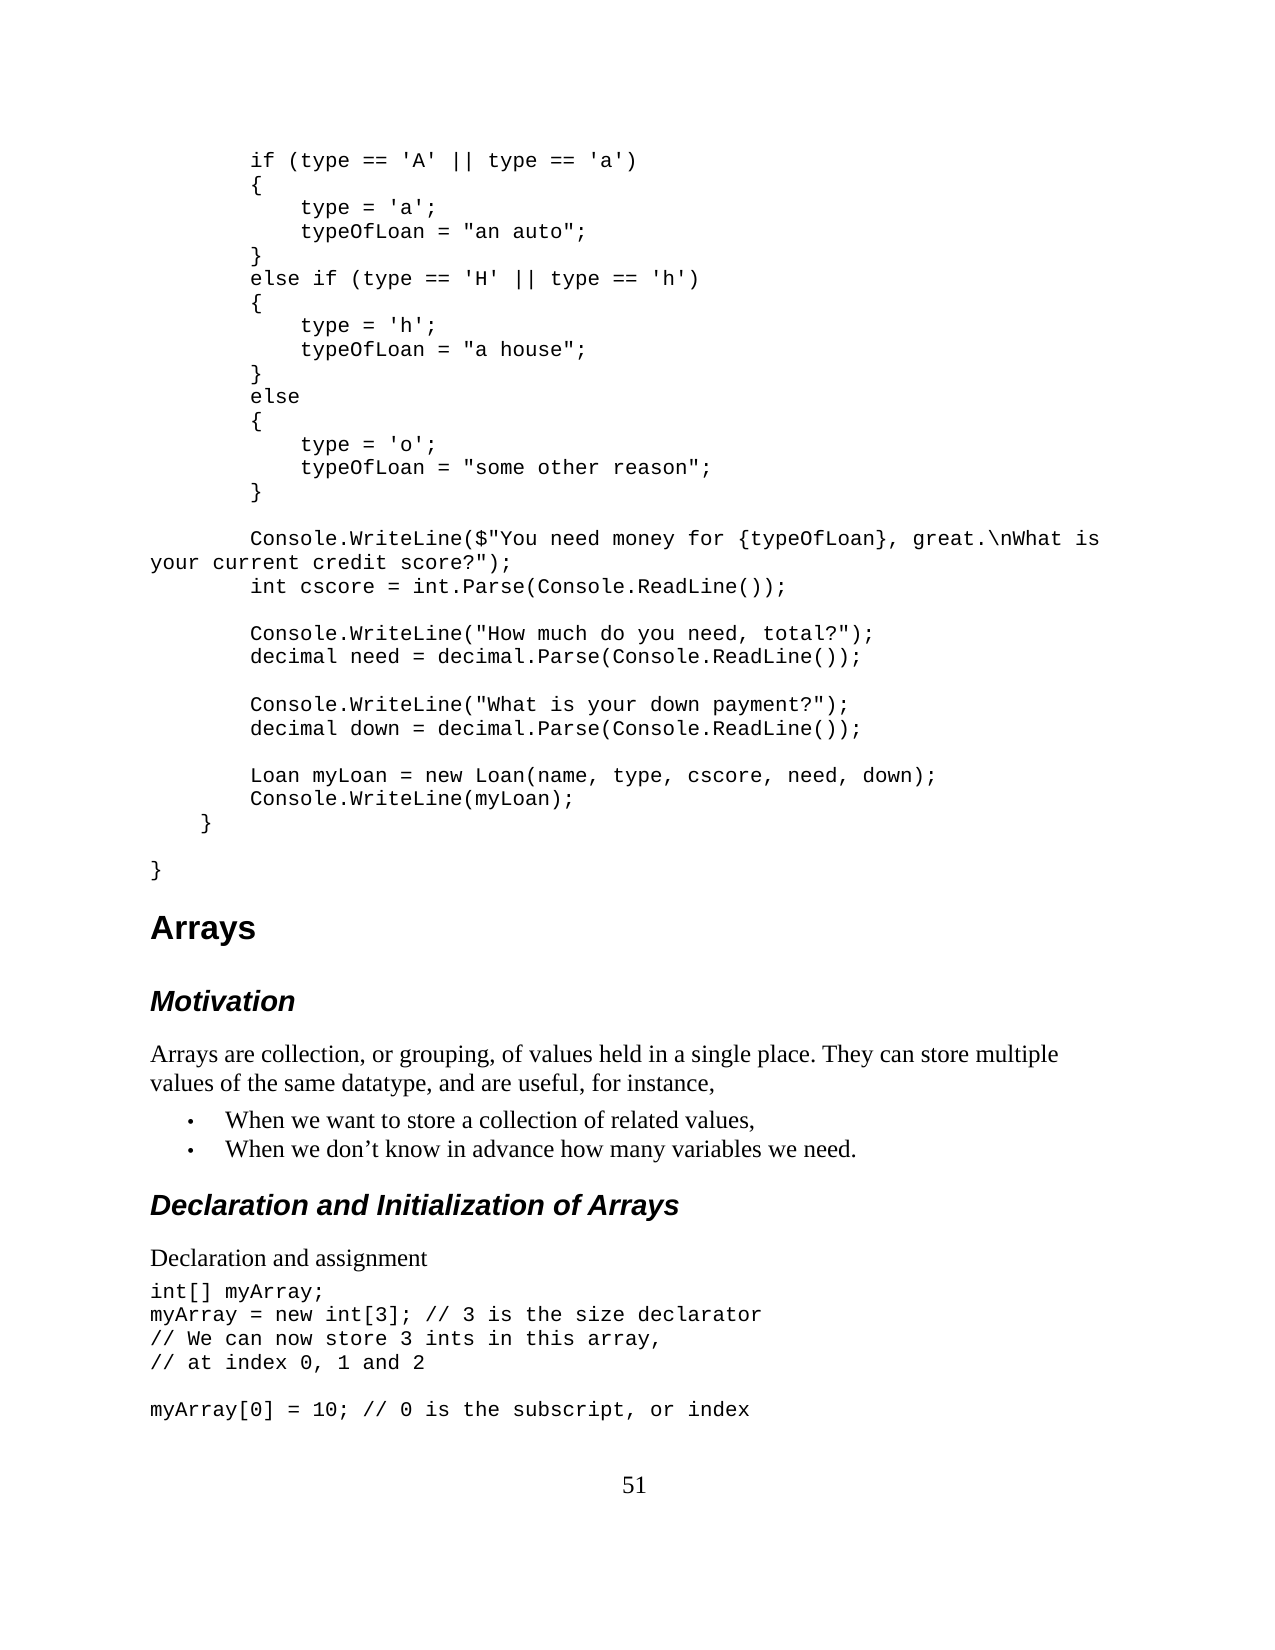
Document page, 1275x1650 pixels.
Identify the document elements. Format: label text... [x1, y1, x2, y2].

text typeOfLoan = "some other reason"; [150, 457, 1125, 481]
text } [150, 244, 1125, 268]
text myArray = new int[3]; // 3 is the size declarator [150, 1304, 1125, 1328]
text decimal need = decimal.Parse(Console.ReadLine()); [150, 647, 1125, 670]
text else [150, 386, 1125, 410]
text Console.WriteLine(myLoan); [150, 788, 1125, 812]
text Declaration and assignment [150, 1243, 1125, 1272]
text Console.WriteLine($"You need money for {typeOfLoan}, great.\nWhat is your current credit score?"); [150, 528, 1125, 576]
text else if (type == 'H' || type == 'h') [150, 268, 1125, 292]
text // at index 0, 1 and 2 [150, 1352, 1125, 1375]
text type = 'a'; [150, 197, 1125, 221]
subtitle Arrays [150, 908, 1125, 947]
text // We can now store 3 ints in this array, [150, 1328, 1125, 1352]
subtitle Motivation [150, 984, 1125, 1018]
text Arrays are collection, or grouping, of values held in a single place. They can store multiple values of the same datatype, and are useful, for instance, [150, 1039, 1125, 1097]
text myArray[0] = 10; // 0 is the subscript, or index [150, 1399, 1125, 1423]
text type = 'h'; [150, 316, 1125, 339]
text } [150, 859, 1125, 883]
text { [150, 174, 1125, 197]
text typeOfLoan = "an auto"; [150, 221, 1125, 244]
text { [150, 410, 1125, 434]
text { [150, 292, 1125, 316]
text Loan myLoan = new Loan(name, type, cscore, need, down); [150, 765, 1125, 788]
text Console.WriteLine("How much do you need, total?"); [150, 623, 1125, 647]
list When we don’t know in advance how many variables we need. [187, 1134, 1125, 1163]
text } [150, 481, 1125, 505]
text if (type == 'A' || type == 'a') [150, 150, 1125, 174]
text } [150, 363, 1125, 386]
subtitle Declaration and Initialization of Arrays [150, 1188, 1125, 1222]
text typeOfLoan = "a house"; [150, 339, 1125, 363]
text } [150, 812, 1125, 836]
text Console.WriteLine("What is your down payment?"); [150, 694, 1125, 717]
text int cscore = int.Parse(Console.ReadLine()); [150, 576, 1125, 599]
text int[] myArray; [150, 1281, 1125, 1304]
text type = 'o'; [150, 434, 1125, 457]
text decimal down = decimal.Parse(Console.ReadLine()); [150, 717, 1125, 741]
list When we want to store a collection of related values, [187, 1106, 1125, 1134]
